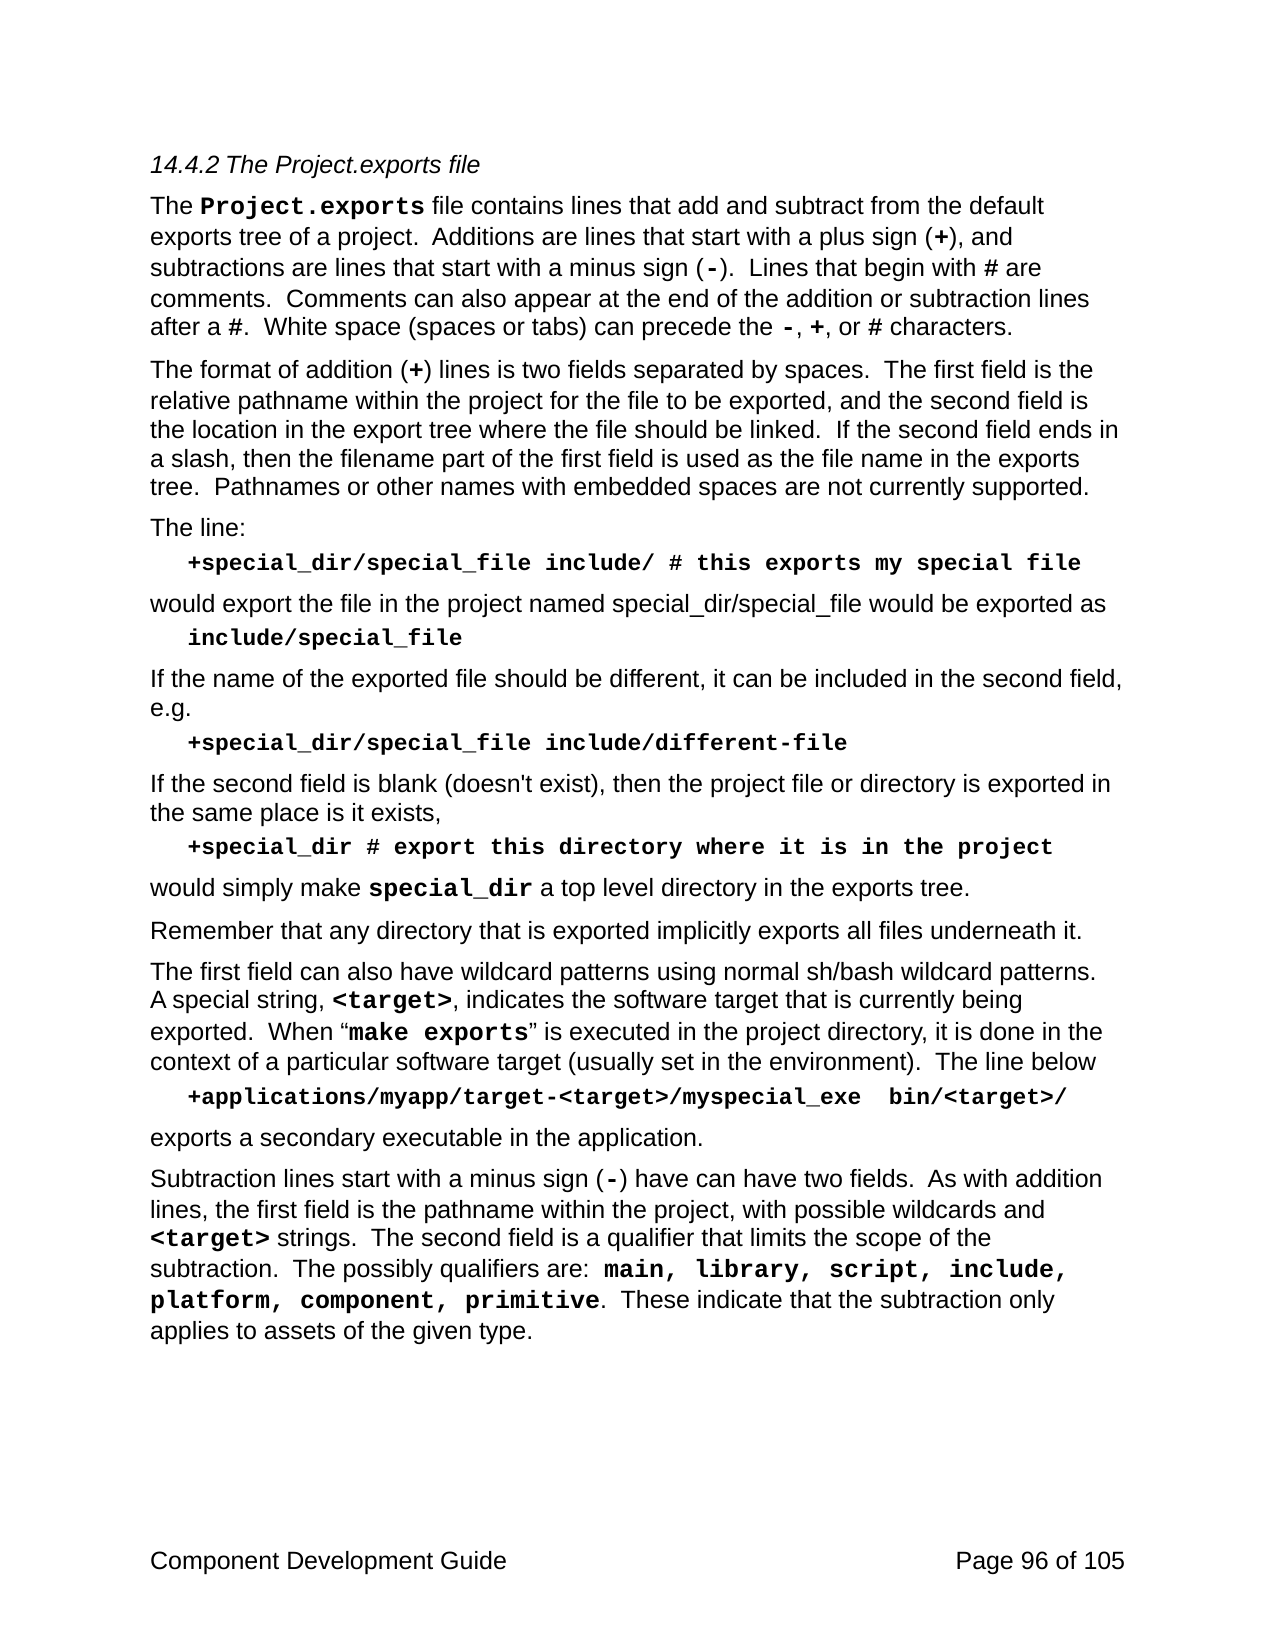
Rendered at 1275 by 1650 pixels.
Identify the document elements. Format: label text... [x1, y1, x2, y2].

text +special_dir # export this directory where it is in the project [187, 835, 1125, 861]
subtitle The Project.exports file [150, 150, 1125, 179]
text +special_dir/special_file include/ # this exports my special file [187, 551, 1125, 577]
text If the second field is blank (doesn't exist), then the project file or directory is exported in the same place is it exists, [150, 769, 1125, 826]
text would simply make special_dir a top level directory in the exports tree. [150, 873, 1125, 904]
text +special_dir/special_file include/different-file [187, 731, 1125, 757]
text The line: [150, 513, 1125, 542]
text exports a secondary executable in the application. [150, 1123, 1125, 1152]
text +applications/myapp/target-<target>/myspecial_exe bin/<target>/ [187, 1085, 1125, 1111]
text The format of addition (+) lines is two fields separated by spaces. The first field is the relative pathname within the project for the file to be exported, and the second field is the location in the export tree where the file should be linked. If the second field ends in a slash, then the filename part of the first field is used as the file name in the exports tree. Pathnames or other names with embedded spaces are not currently supported. [150, 355, 1125, 501]
text If the name of the exported file should be different, it can be included in the second field, e.g. [150, 664, 1125, 722]
text include/special_file [187, 626, 1125, 652]
text The Project.exports file contains lines that add and subtract from the default exports tree of a project. Additions are lines that start with a plus sign (+), and subtractions are lines that start with a minus sign (-). Lines that begin with # are comments. Comments can also appear at the end of the addition or subtraction lines after a #. White space (spaces or tabs) can precede the -, +, or # characters. [150, 191, 1125, 343]
text Remember that any directory that is exported implicitly exports all files underneath it. [150, 916, 1125, 945]
text The first field can also have wildcard patterns using normal sh/bash wildcard patterns. A special string, <target>, indicates the software target that is currently being exported. When “make exports” is executed in the project directory, it is done in the context of a particular software target (usually set in the environment). The line below [150, 957, 1125, 1076]
text Subtraction lines start with a minus sign (-) have can have two fields. As with addition lines, the first field is the pathname within the project, with possible wildcards and <target> strings. The second field is a qualifier that limits the scope of the subtraction. The possibly qualifiers are: main, library, script, include, platform, component, primitive. These indicate that the subtraction only applies to assets of the given type. [150, 1164, 1125, 1345]
text would export the file in the project named special_dir/special_file would be exported as [150, 589, 1125, 617]
